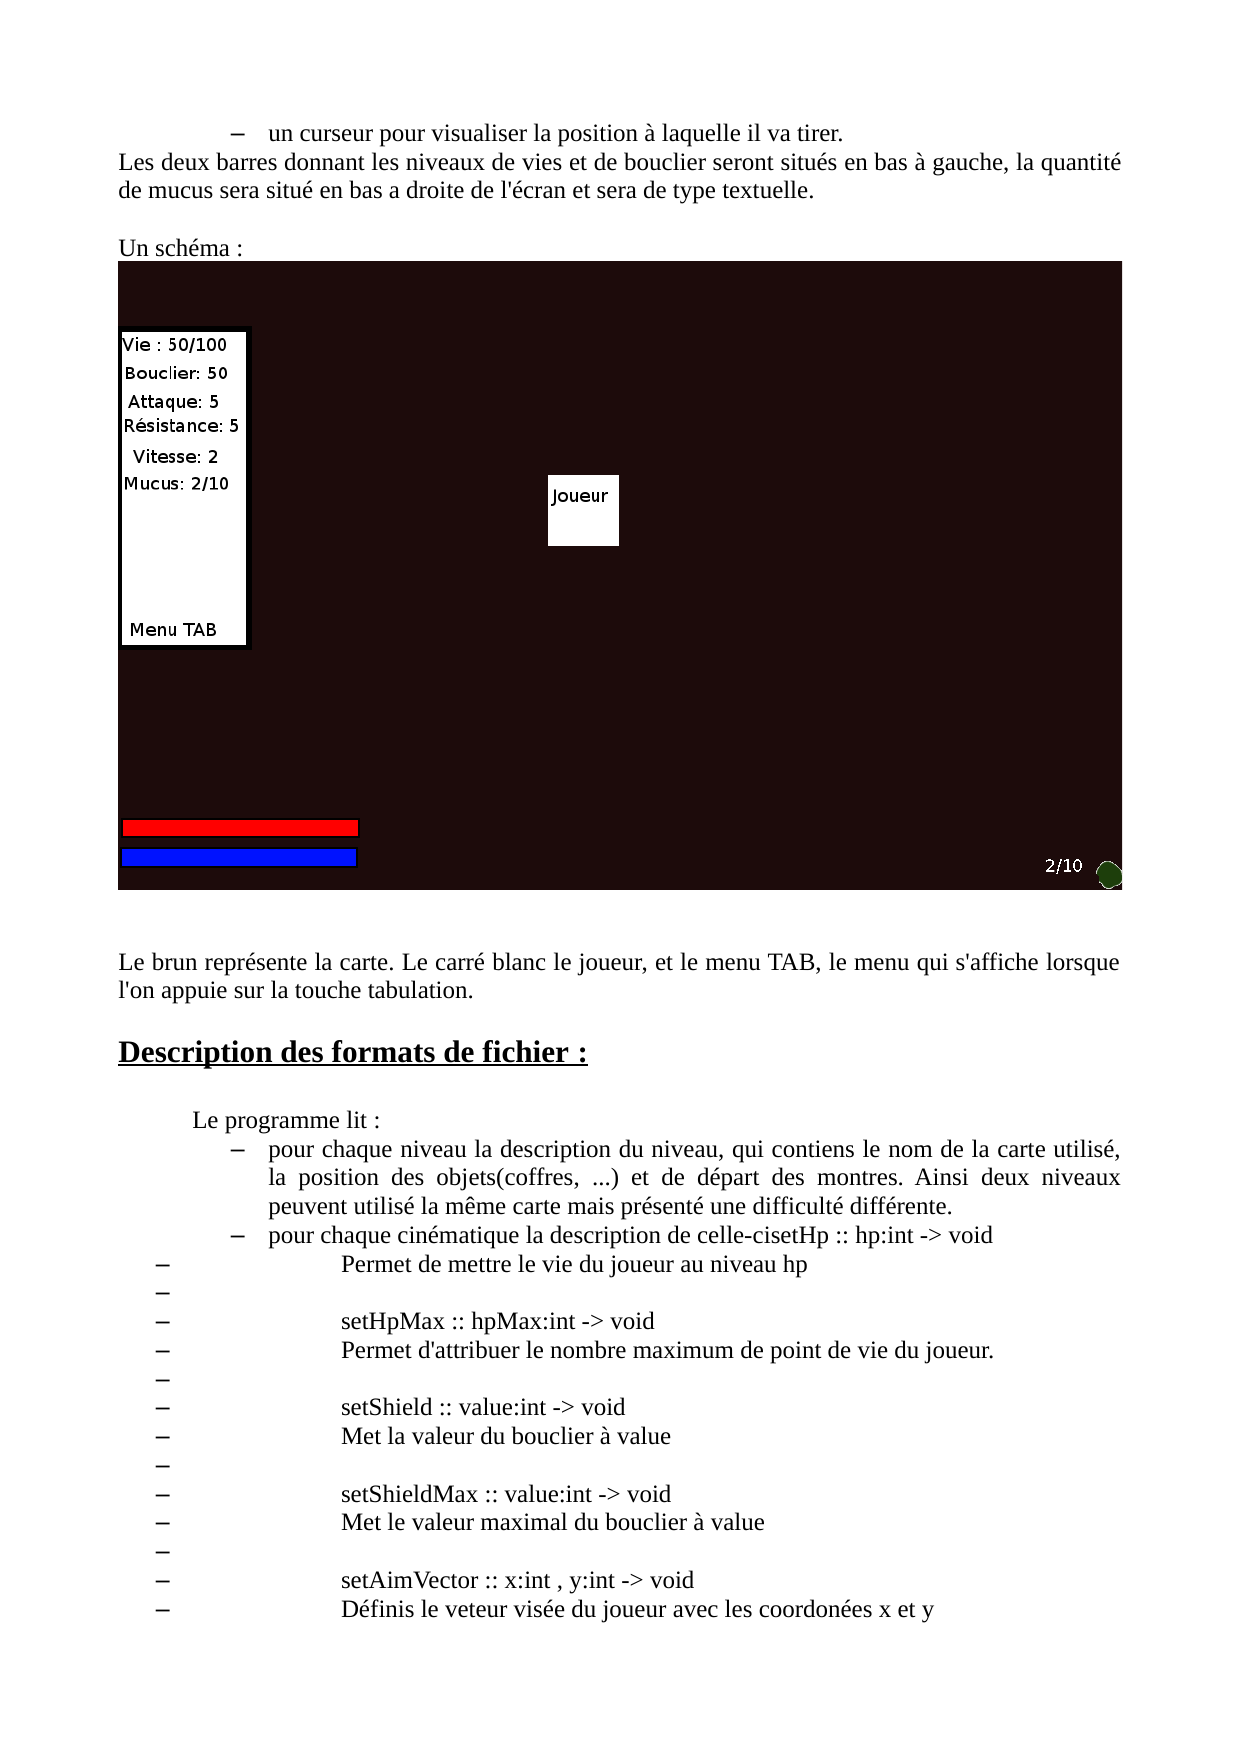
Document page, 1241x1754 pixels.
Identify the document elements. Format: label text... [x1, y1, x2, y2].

list Met la valeur du bouclier à value [156, 1421, 1122, 1450]
list Définis le veteur visée du joueur avec les coordonées x et y [156, 1594, 1122, 1622]
text Le brun représente la carte. Le carré blanc le joueur, et le menu TAB, le menu qui s'affiche lorsque l'on appuie sur la touche tabulation. [118, 947, 1122, 1004]
list pour chaque niveau la description du niveau, qui contiens le nom de la carte utilisé, la position des objets(coffres, ...) et de départ des montres. Ainsi deux niveaux peuvent utilisé la même carte mais présenté une difficulté différente. [231, 1134, 1122, 1220]
list Met le valeur maximal du bouclier à value [156, 1507, 1122, 1536]
list Permet de mettre le vie du joueur au niveau hp [156, 1249, 1122, 1277]
text Les deux barres donnant les niveaux de vies et de bouclier seront situés en bas à gauche, la quantité de mucus sera situé en bas a droite de l'écran et sera de type textuelle. [118, 147, 1122, 204]
picture [118, 261, 1123, 890]
list setShieldMax :: value:int -> void [156, 1479, 1122, 1507]
text Description des formats de fichier : [118, 1033, 1122, 1069]
list setAimVector :: x:int , y:int -> void [156, 1565, 1122, 1594]
list un curseur pour visualiser la position à laquelle il va tirer. [231, 118, 1122, 147]
text Un schéma : [118, 233, 1122, 261]
list setShield :: value:int -> void [156, 1392, 1122, 1421]
list setHpMax :: hpMax:int -> void [156, 1306, 1122, 1335]
list pour chaque cinématique la description de celle-cisetHp :: hp:int -> void [231, 1220, 1122, 1249]
text Le programme lit : [118, 1105, 1122, 1134]
list Permet d'attribuer le nombre maximum de point de vie du joueur. [156, 1335, 1122, 1364]
